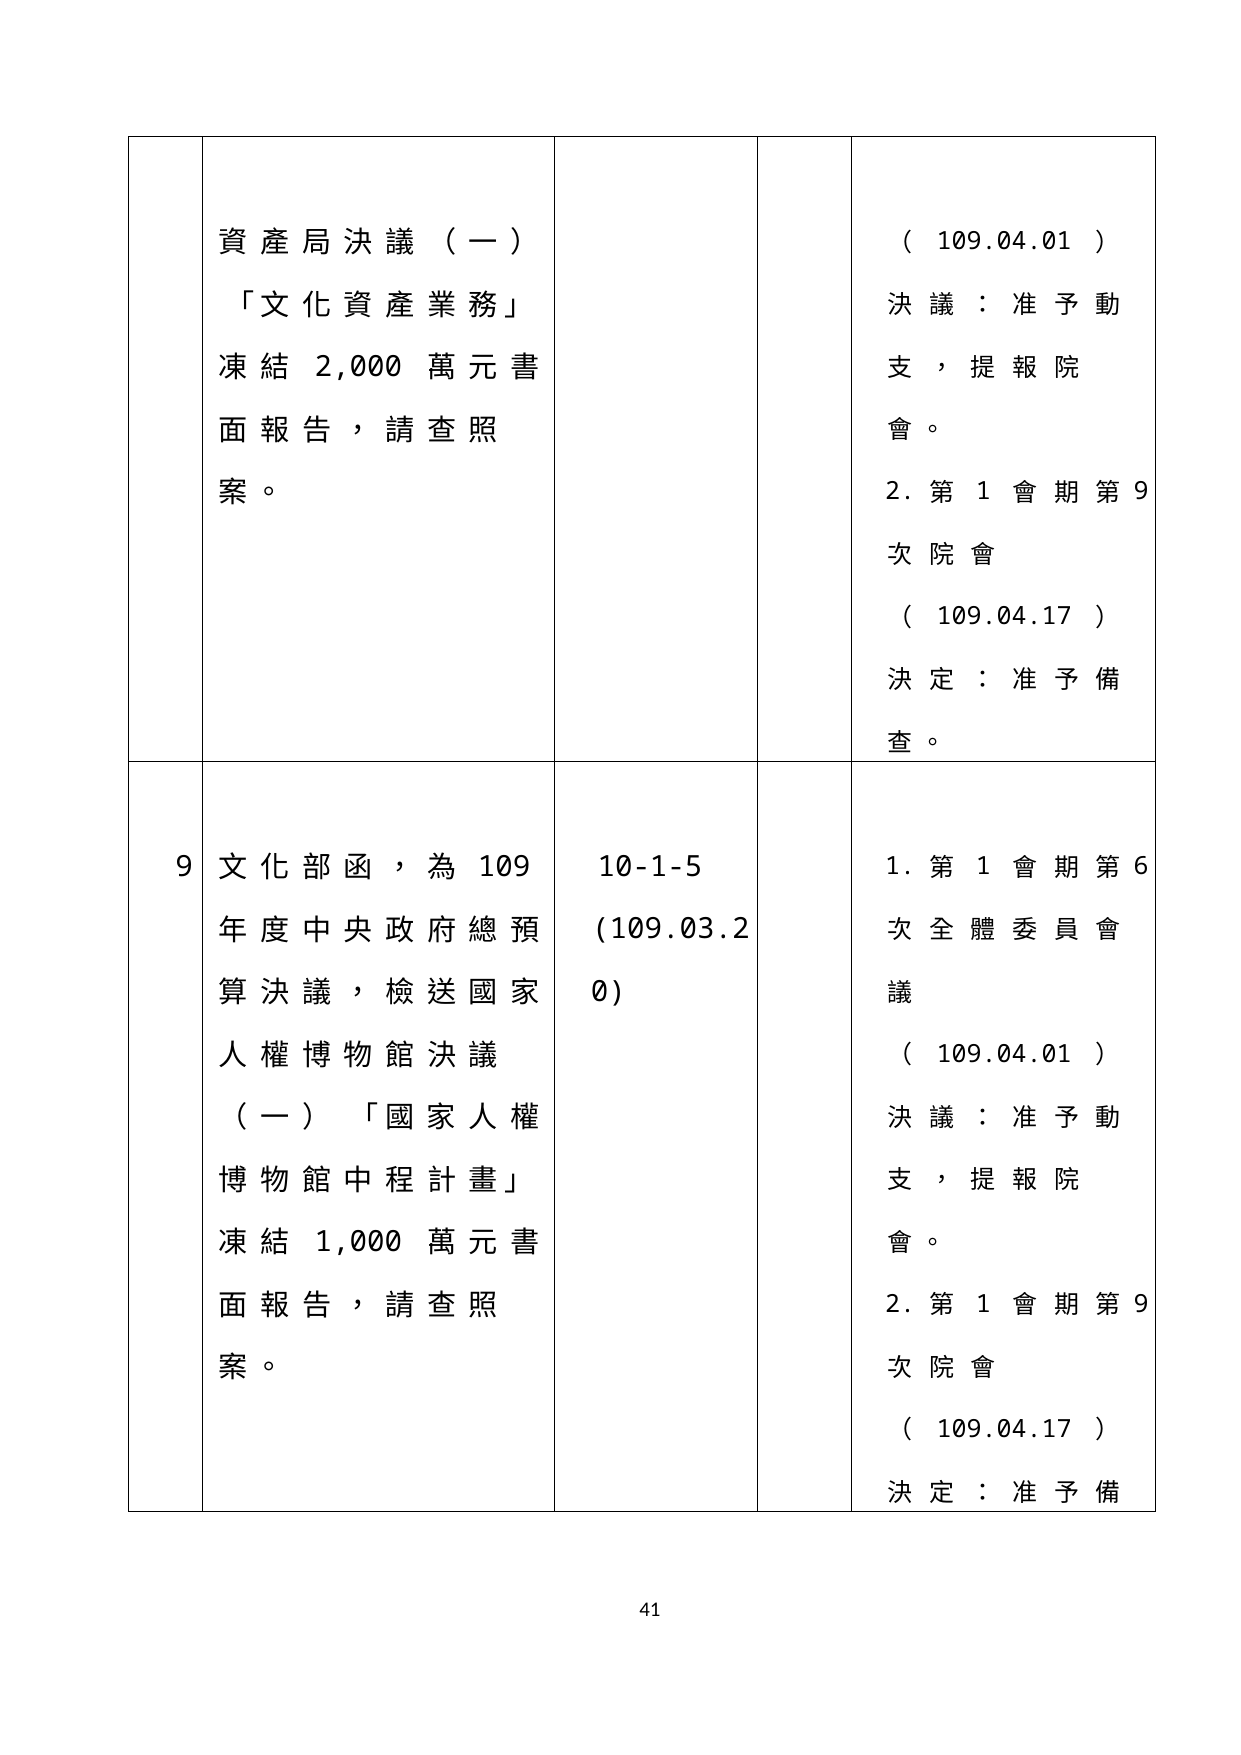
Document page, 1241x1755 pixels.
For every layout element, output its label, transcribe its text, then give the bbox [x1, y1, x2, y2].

table_cell 1.第1會期第6次全體委員會議（109.04.01）決議：准予動支，提報院會。 2.第1會期第9次院會（109.04.17）決定：准予備 [852, 762, 1155, 1511]
table_cell [129, 137, 202, 761]
table_cell 10-1-5 (109.03.20) [555, 762, 757, 1511]
table_cell [129, 762, 202, 1511]
table_cell 資產局決議（一）「文化資產業務」凍結2,000萬元書面報告，請查照案。 [203, 137, 554, 761]
table_cell 文化部函，為109年度中央政府總預算決議，檢送國家人權博物館決議（一）「國家人權博物館中程計畫」凍結1,000萬元書面報告，請查照案。 [203, 762, 554, 1511]
table_cell [758, 762, 851, 1511]
table_cell （109.04.01）決議：准予動支，提報院會。 2.第1會期第9次院會（109.04.17）決定：准予備查。 [852, 137, 1155, 761]
table_cell [758, 137, 851, 761]
table_cell [555, 137, 757, 761]
